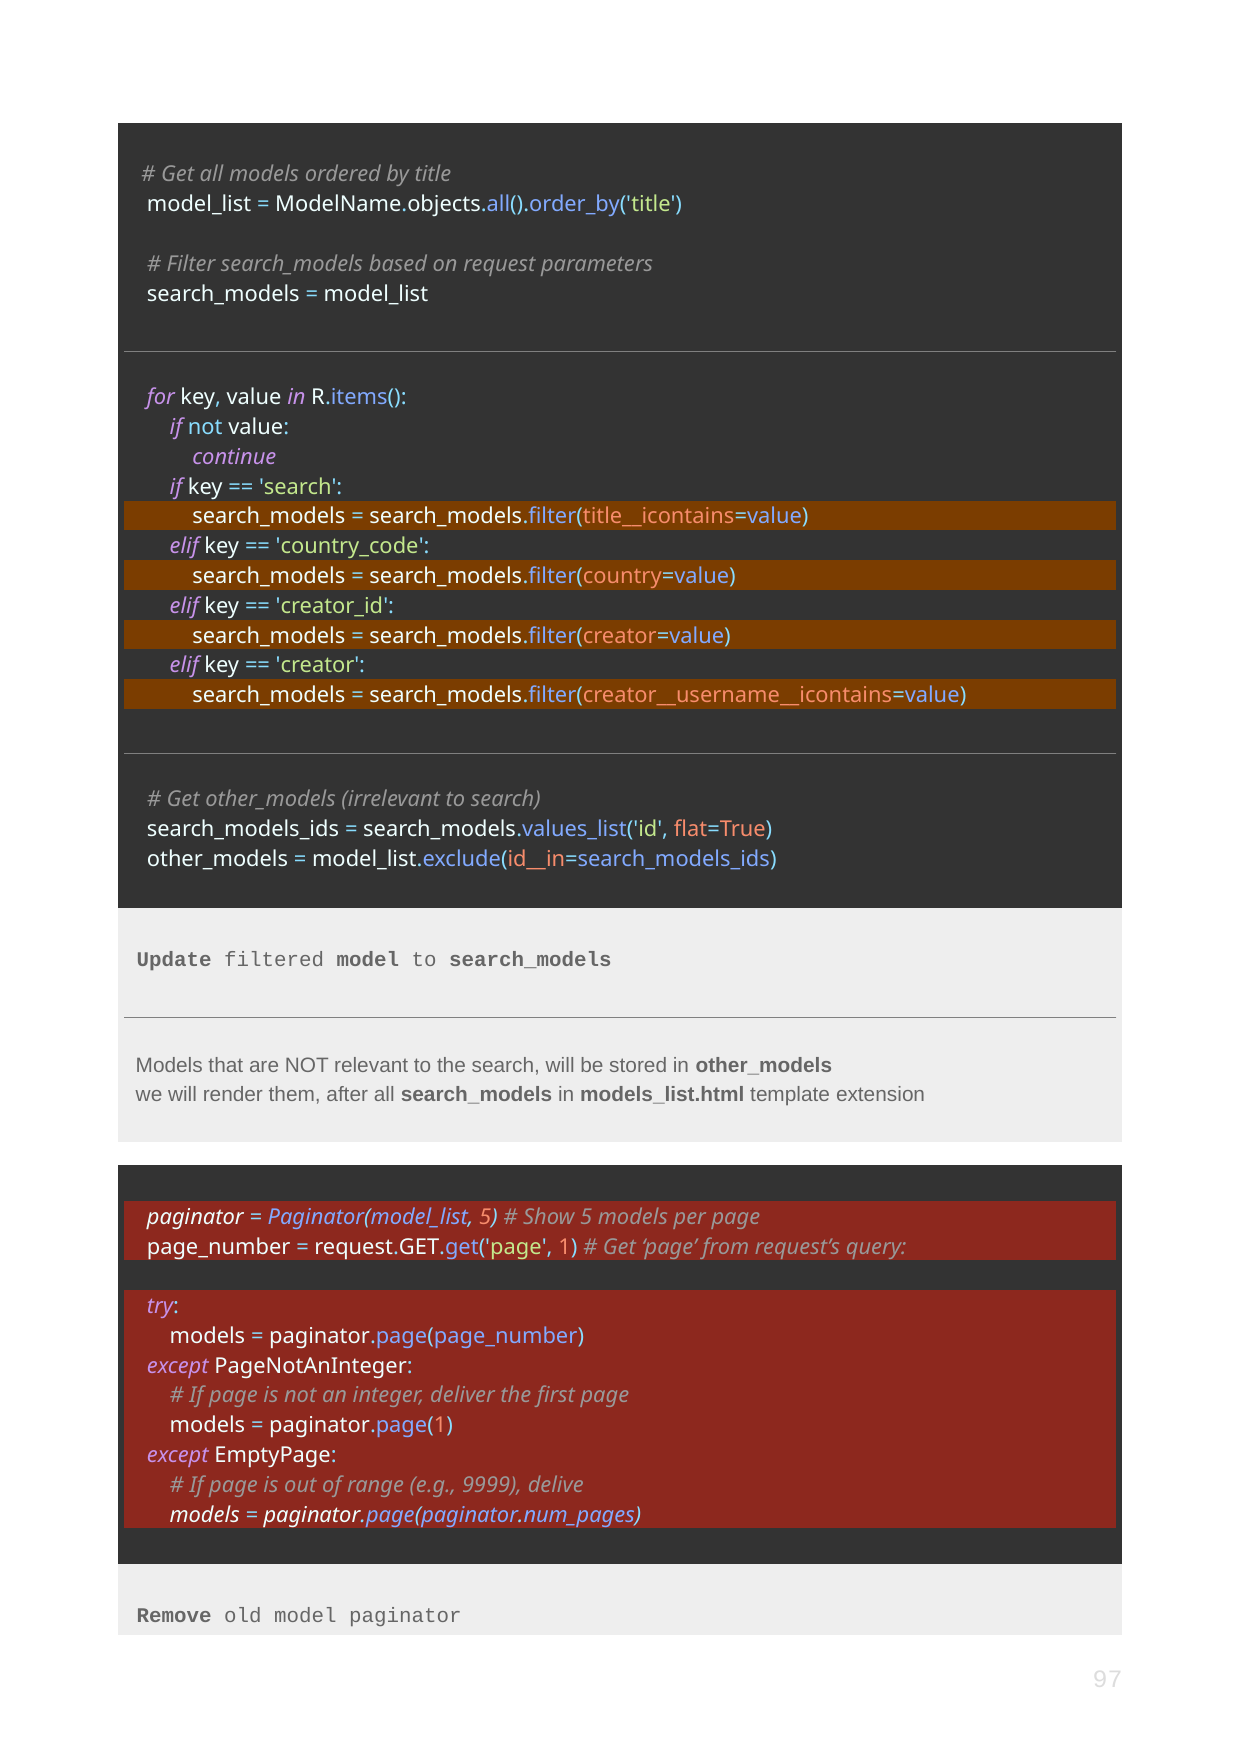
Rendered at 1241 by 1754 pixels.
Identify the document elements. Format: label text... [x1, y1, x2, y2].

table_cell Remove old model paginator [118, 1564, 1122, 1635]
table_cell Update filtered model to search_models Models that are NOT relevant to the search, will be stored in other_models we will render them, after all search_models in models_list.html template extension [118, 908, 1122, 1142]
table_header paginator = Paginator(model_list, 5) # Show 5 models per page page_number = request.GET.get('page', 1) # Get ‘page’ from request’s query: try: models = paginator.page(page_number) except PageNotAnInteger: # If page is not an integer, deliver the first page models = paginator.page(1) except EmptyPage: # If page is out of range (e.g., 9999), delive models = paginator.page(paginator.num_pages) [118, 1165, 1122, 1564]
table_header # Get all models ordered by title model_list = ModelName.objects.all().order_by('title') # Filter search_models based on request parameters search_models = model_list for key, value in R.items(): if not value: continue if key == 'search': search_models = search_models.filter(title__icontains=value) elif key == 'country_code': search_models = search_models.filter(country=value) elif key == 'creator_id': search_models = search_models.filter(creator=value) elif key == 'creator': search_models = search_models.filter(creator__username__icontains=value) # Get other_models (irrelevant to search) search_models_ids = search_models.values_list('id', flat=True) other_models = model_list.exclude(id__in=search_models_ids) [118, 123, 1122, 908]
